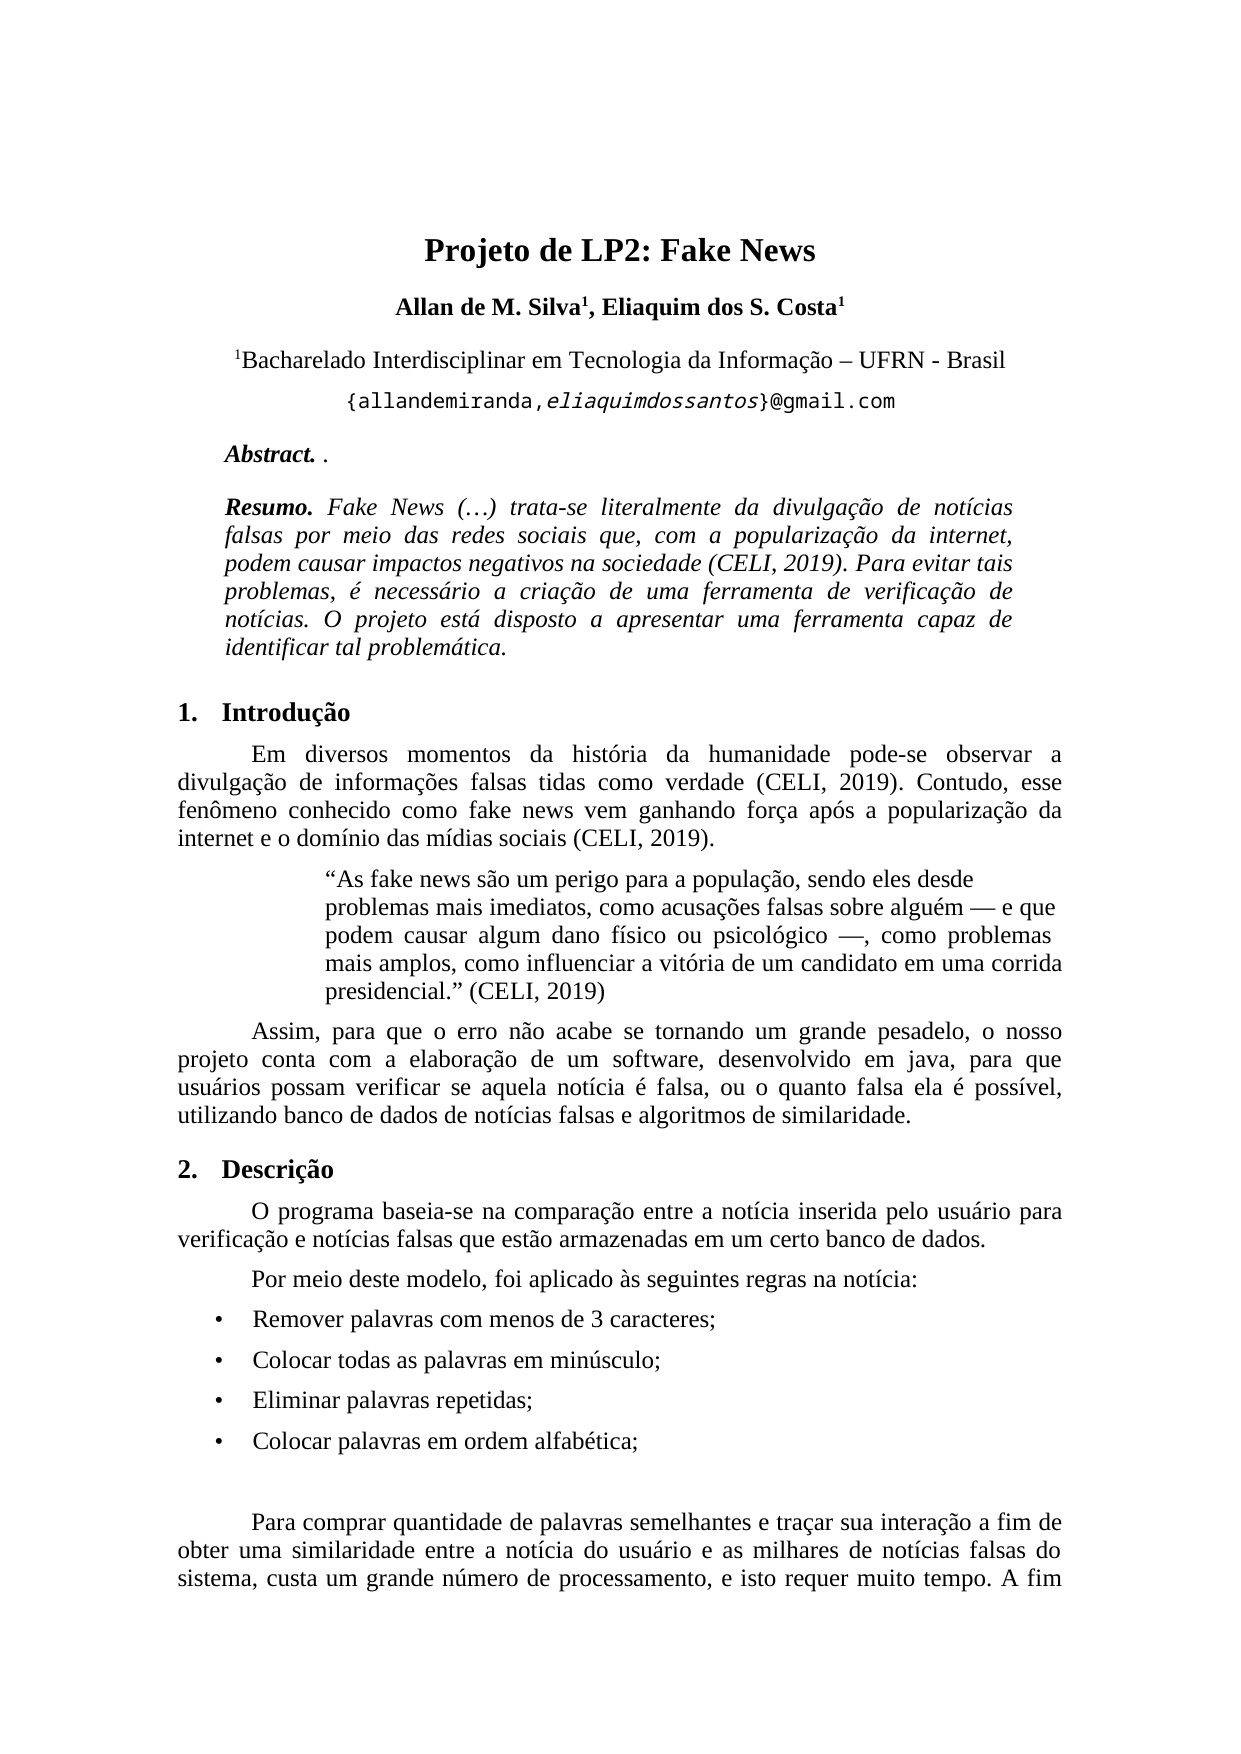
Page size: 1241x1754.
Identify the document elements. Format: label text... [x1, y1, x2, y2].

text {allandemiranda,eliaquimdossantos}@gmail.com [177, 386, 1063, 415]
text Por meio deste modelo, foi aplicado às seguintes regras na notícia: [177, 1265, 1063, 1293]
text Allan de M. Silva1, Eliaquim dos S. Costa1 [177, 293, 1063, 321]
text Em diversos momentos da história da humanidade pode-se observar a divulgação de informações falsas tidas como verdade (CELI, 2019). Contudo, esse fenômeno conhecido como fake news vem ganhando força após a popularização da internet e o domínio das mídias sociais (CELI, 2019). [177, 740, 1063, 852]
text 1Bacharelado Interdisciplinar em Tecnologia da Informação – UFRN - Brasil [177, 346, 1063, 374]
text “As fake news são um perigo para a população, sendo eles desde problemas mais imediatos, como acusações falsas sobre alguém — e que podem causar algum dano físico ou psicológico —, como problemas mais amplos, como influenciar a vitória de um candidato em uma corrida presidencial.” (CELI, 2019) [177, 865, 1063, 1005]
list Remover palavras com menos de 3 caracteres; [215, 1305, 1063, 1333]
text O programa baseia-se na comparação entre a notícia inserida pelo usuário para verificação e notícias falsas que estão armazenadas em um certo banco de dados. [177, 1197, 1063, 1253]
list Colocar palavras em ordem alfabética; [215, 1427, 1063, 1455]
title Descrição [177, 1154, 1063, 1184]
text Resumo. Fake News (…) trata-se literalmente da divulgação de notícias falsas por meio das redes sociais que, com a popularização da internet, podem causar impactos negativos na sociedade (CELI, 2019). Para evitar tais problemas, é necessário a criação de uma ferramenta de verificação de notícias. O projeto está disposto a apresentar uma ferramenta capaz de identificar tal problemática. [224, 493, 1016, 661]
title Introdução [177, 698, 1063, 728]
text Abstract. . [224, 440, 1016, 468]
title Projeto de LP2: Fake News [177, 231, 1063, 268]
list Colocar todas as palavras em minúsculo; [215, 1346, 1063, 1374]
text Assim, para que o erro não acabe se tornando um grande pesadelo, o nosso projeto conta com a elaboração de um software, desenvolvido em java, para que usuários possam verificar se aquela notícia é falsa, ou o quanto falsa ela é possível, utilizando banco de dados de notícias falsas e algoritmos de similaridade. [177, 1017, 1063, 1129]
list Eliminar palavras repetidas; [215, 1386, 1063, 1414]
text Para comprar quantidade de palavras semelhantes e traçar sua interação a fim de obter uma similaridade entre a notícia do usuário e as milhares de notícias falsas do sistema, custa um grande número de processamento, e isto requer muito tempo. A fim [177, 1507, 1063, 1592]
